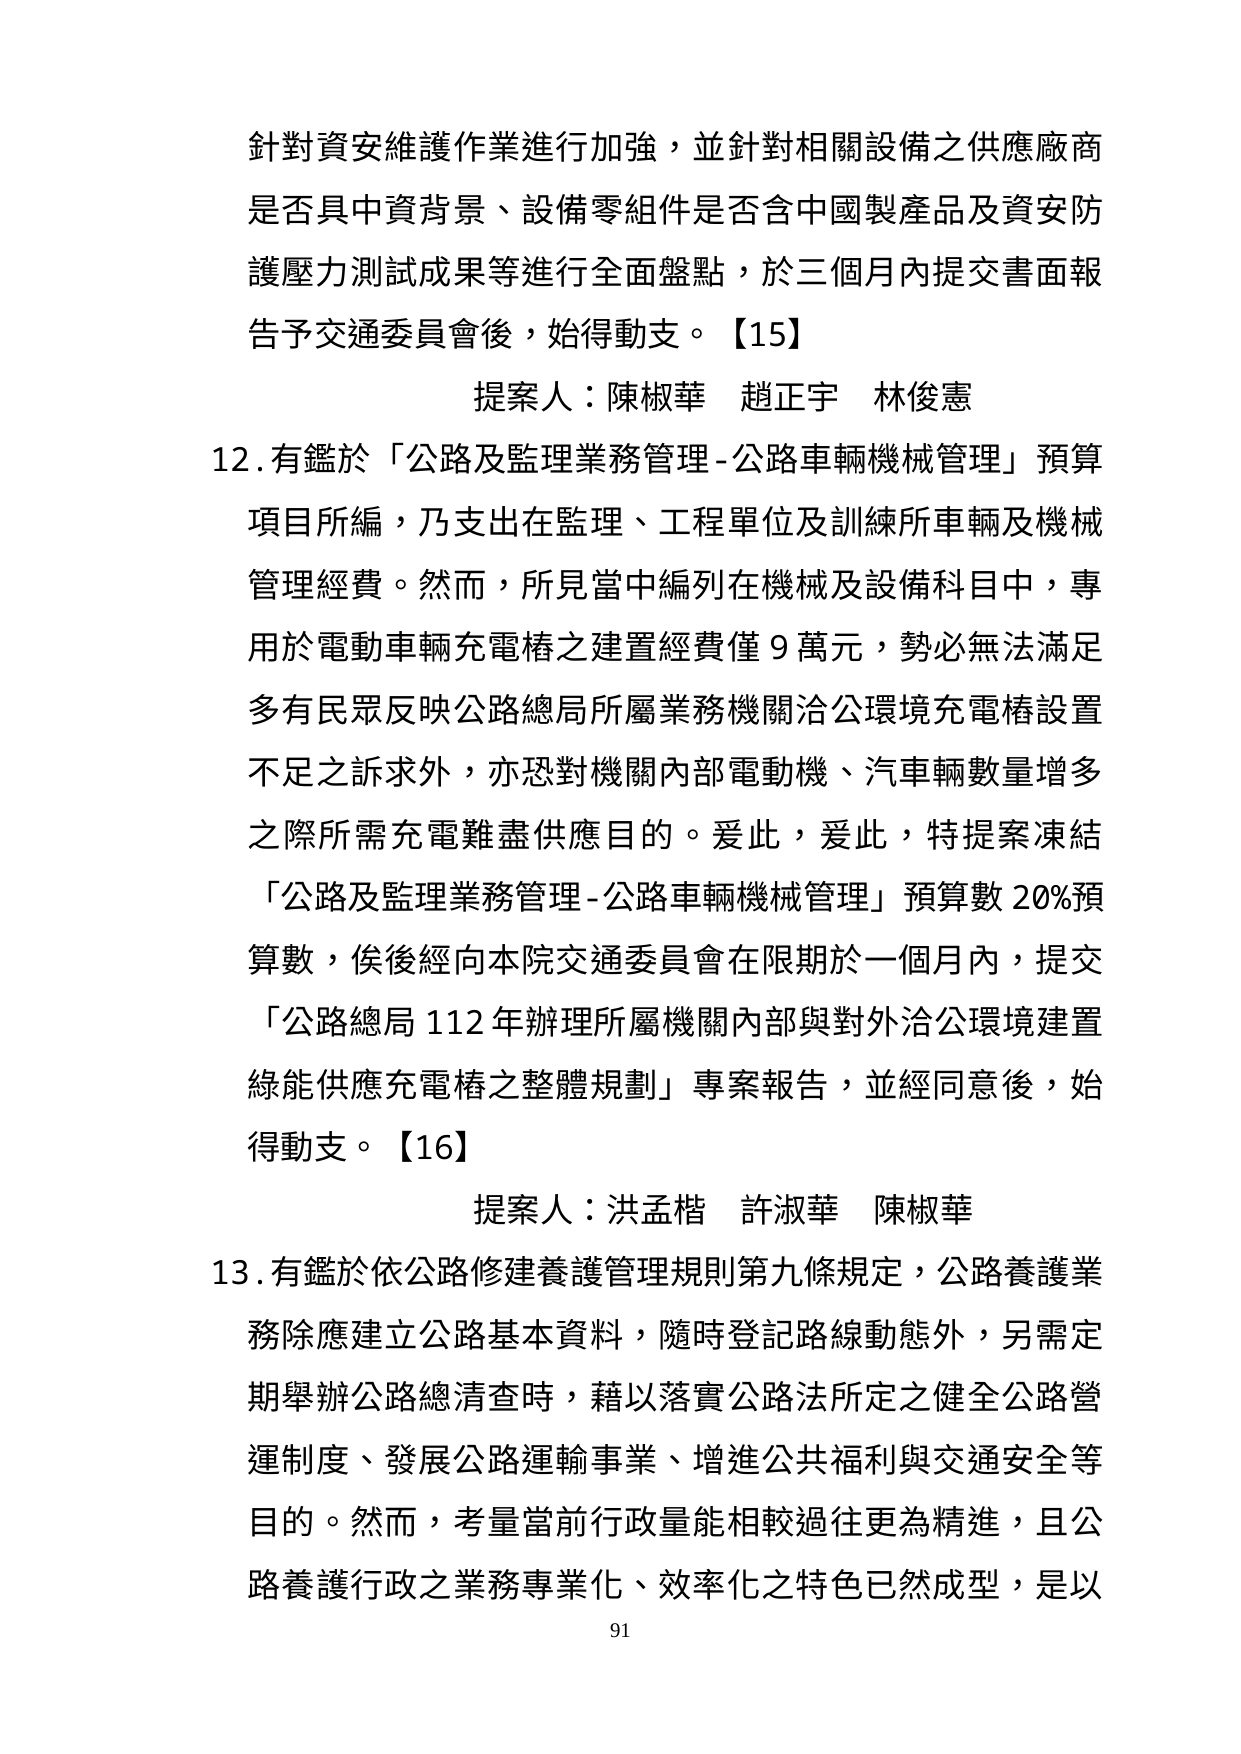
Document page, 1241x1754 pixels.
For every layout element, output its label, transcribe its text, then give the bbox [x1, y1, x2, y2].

text 提案人：陳椒華 趙正宇 林俊憲 [473, 353, 1117, 416]
text 提案人：洪孟楷 許淑華 陳椒華 [473, 1166, 1117, 1228]
list 有鑑於依公路修建養護管理規則第九條規定，公路養護業務除應建立公路基本資料，隨時登記路線動態外，另需定期舉辦公路總清查時，藉以落實公路法所定之健全公路營運制度、發展公路運輸事業、增進公共福利與交通安全等目的。然而，考量當前行政量能相較過往更為精進，且公路養護行政之業務專業化、效率化之特色已然成型，是以 [210, 1228, 1104, 1603]
list 針對資安維護作業進行加強，並針對相關設備之供應廠商是否具中資背景、設備零組件是否含中國製產品及資安防護壓力測試成果等進行全面盤點，於三個月內提交書面報告予交通委員會後，始得動支。【15】 [210, 103, 1104, 353]
list 有鑑於「公路及監理業務管理-公路車輛機械管理」預算項目所編，乃支出在監理、工程單位及訓練所車輛及機械管理經費。然而，所見當中編列在機械及設備科目中，專用於電動車輛充電樁之建置經費僅9萬元，勢必無法滿足多有民眾反映公路總局所屬業務機關洽公環境充電樁設置不足之訴求外，亦恐對機關內部電動機、汽車輛數量增多之際所需充電難盡供應目的。爰此，爰此，特提案凍結「公路及監理業務管理-公路車輛機械管理」預算數20%預算數，俟後經向本院交通委員會在限期於一個月內，提交「公路總局112年辦理所屬機關內部與對外洽公環境建置綠能供應充電樁之整體規劃」專案報告，並經同意後，始得動支。【16】 [210, 416, 1104, 1166]
